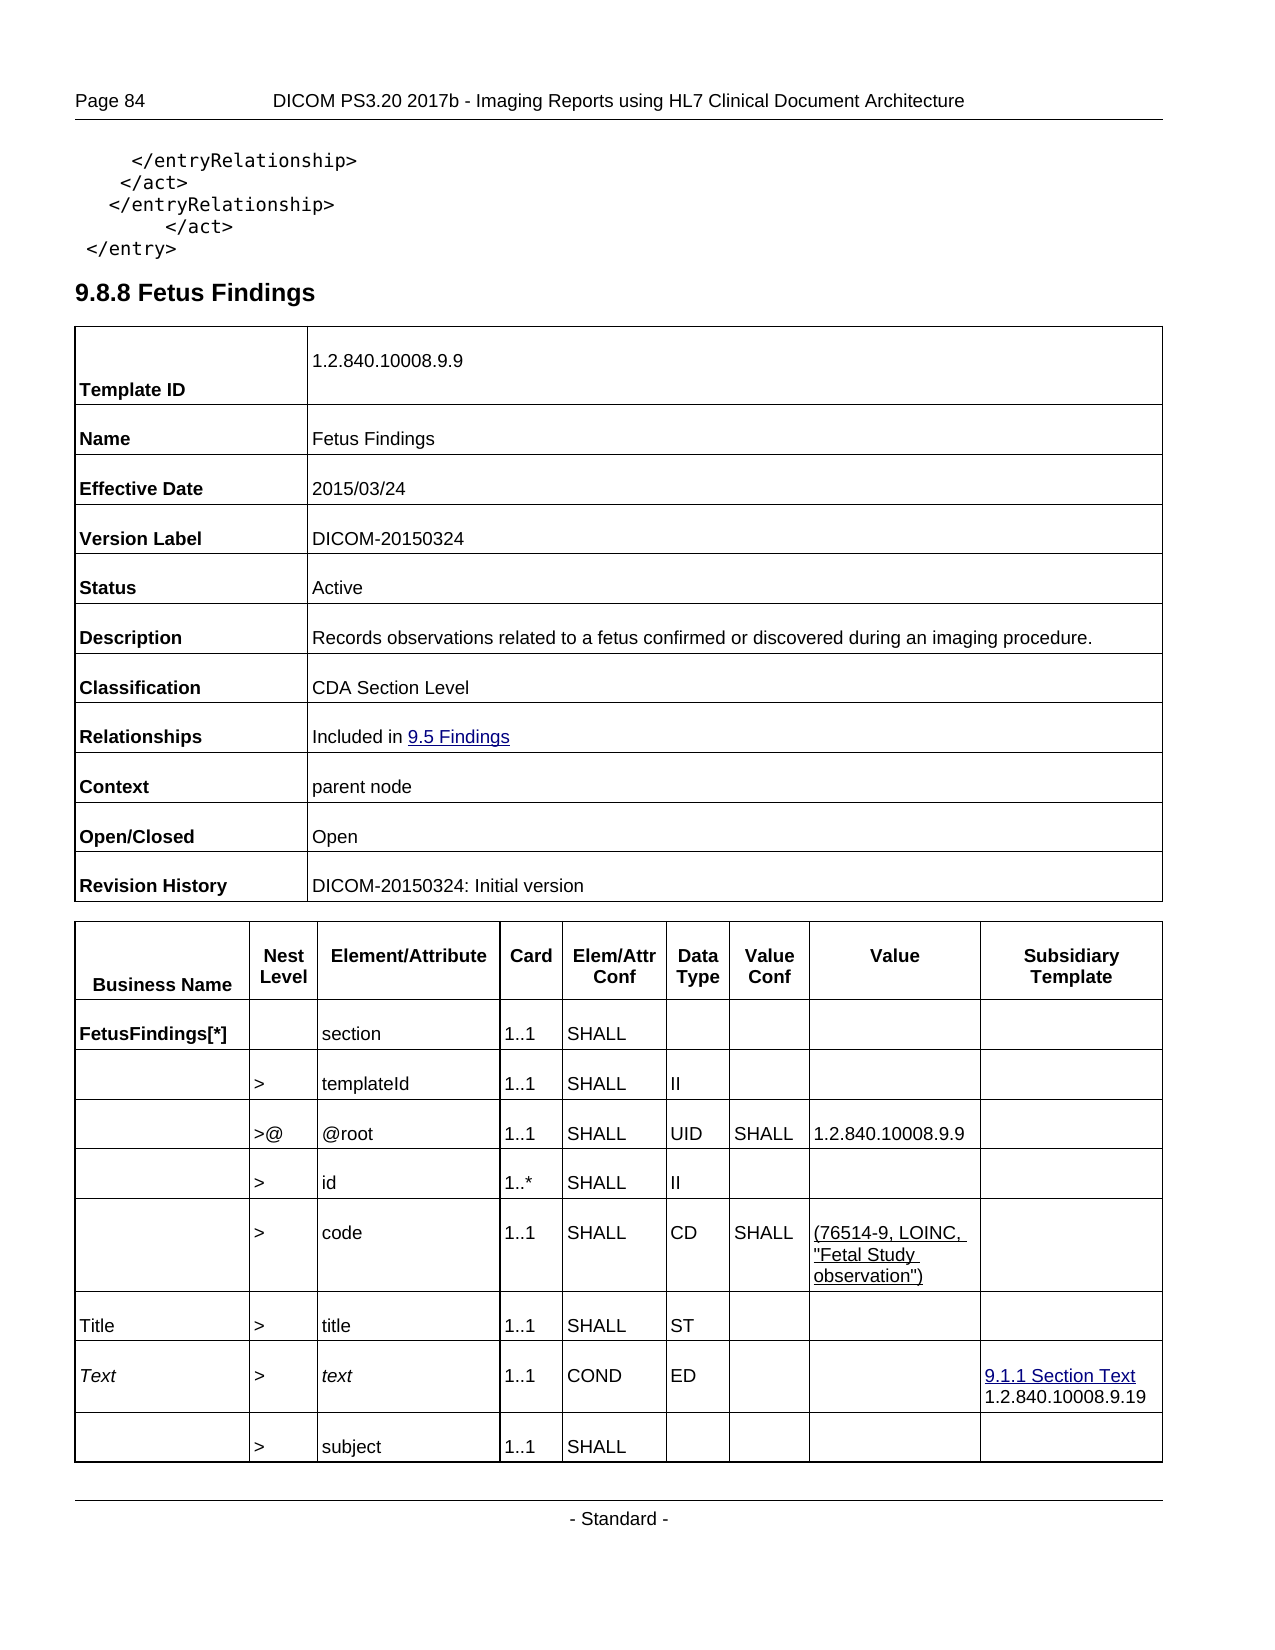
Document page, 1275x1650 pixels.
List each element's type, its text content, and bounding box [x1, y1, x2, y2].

table_cell > [250, 1341, 317, 1412]
table_cell subject [318, 1413, 499, 1461]
table_cell Included in 9.5 Findings [308, 703, 1162, 752]
table_cell [981, 1149, 1162, 1198]
table_header Data Type [667, 922, 729, 999]
table_cell Description [76, 604, 307, 652]
table_cell Version Label [76, 505, 307, 553]
table_cell >@ [250, 1100, 317, 1148]
table_cell > [250, 1292, 317, 1340]
table_cell 1..* [501, 1149, 562, 1198]
text </entryRelationship> </act> </entryRelationship> </act> </entry> [75, 150, 1162, 259]
table_cell SHALL [563, 1050, 666, 1098]
table_cell Relationships [76, 703, 307, 752]
table_cell UID [667, 1100, 729, 1148]
table_cell 1..1 [501, 1413, 562, 1461]
table_cell ST [667, 1292, 729, 1340]
table_cell Open [308, 803, 1162, 851]
table_cell [76, 1149, 249, 1198]
table_header Value Conf [730, 922, 809, 999]
table_cell template​Id [318, 1050, 499, 1098]
table_cell id [318, 1149, 499, 1198]
table_header Elem/Attr Conf [563, 922, 666, 999]
table_cell SHALL [563, 1199, 666, 1291]
table_cell Title [76, 1292, 249, 1340]
table_header Subsidiary Template [981, 922, 1162, 999]
table_cell @root [318, 1100, 499, 1148]
table_cell SHALL [563, 1413, 666, 1461]
table_cell [667, 1000, 729, 1049]
table_cell [730, 1000, 809, 1049]
table_cell [981, 1292, 1162, 1340]
table_cell Status [76, 554, 307, 603]
table_cell COND [563, 1341, 666, 1412]
table_cell [981, 1199, 1162, 1291]
table_cell SHALL [563, 1100, 666, 1148]
table_cell parent node [308, 753, 1162, 802]
table_cell Fetus Findings [308, 405, 1162, 454]
table_cell [981, 1000, 1162, 1049]
table_cell Name [76, 405, 307, 454]
table_cell [76, 1413, 249, 1461]
table_cell > [250, 1199, 317, 1291]
table_cell Context [76, 753, 307, 802]
table_cell [730, 1413, 809, 1461]
table_cell title [318, 1292, 499, 1340]
table_header Template ID [76, 327, 307, 404]
table_cell > [250, 1413, 317, 1461]
table_cell [730, 1050, 809, 1098]
table_cell section [318, 1000, 499, 1049]
table_cell Active [308, 554, 1162, 603]
table_cell [76, 1050, 249, 1098]
table_cell SHALL [563, 1292, 666, 1340]
table_cell II [667, 1149, 729, 1198]
table_cell Classification [76, 654, 307, 702]
table_cell [730, 1292, 809, 1340]
text 9.8.8 Fetus Findings [75, 278, 1162, 307]
table_cell SHALL [730, 1199, 809, 1291]
table_cell Text [76, 1341, 249, 1412]
table_cell code [318, 1199, 499, 1291]
table_header Nest Level [250, 922, 317, 999]
table_cell 9.1.1 Section Text 1.2.840.10008.9.19 [981, 1341, 1162, 1412]
table_cell [981, 1413, 1162, 1461]
table_header Element/​Attribute [318, 922, 499, 999]
table_cell (76514-9, LOINC, "Fetal Study observation") [810, 1199, 980, 1291]
table_cell Effective Date [76, 455, 307, 503]
table_cell SHALL [563, 1149, 666, 1198]
table_cell [810, 1292, 980, 1340]
table_cell 1..1 [501, 1292, 562, 1340]
table_cell 1..1 [501, 1050, 562, 1098]
table_cell Fetus​Findings[*] [76, 1000, 249, 1049]
table_cell 1..1 [501, 1341, 562, 1412]
table_cell II [667, 1050, 729, 1098]
table_cell ED [667, 1341, 729, 1412]
table_cell [76, 1100, 249, 1148]
table_cell > [250, 1050, 317, 1098]
table_cell CD [667, 1199, 729, 1291]
table_cell 1..1 [501, 1199, 562, 1291]
table_cell Records observations related to a fetus confirmed or discovered during an imaging procedure. [308, 604, 1162, 652]
table_cell [810, 1341, 980, 1412]
table_header Value [810, 922, 980, 999]
table_cell [667, 1413, 729, 1461]
table_cell [981, 1050, 1162, 1098]
table_cell 1..1 [501, 1100, 562, 1148]
table_cell 1..1 [501, 1000, 562, 1049]
table_cell [810, 1149, 980, 1198]
table_cell [76, 1199, 249, 1291]
table_header Business Name [76, 922, 249, 999]
table_cell [250, 1000, 317, 1049]
table_cell SHALL [730, 1100, 809, 1148]
table_cell DICOM-20150324 [308, 505, 1162, 553]
table_cell CDA Section Level [308, 654, 1162, 702]
table_cell [810, 1000, 980, 1049]
table_cell 2015/03/24 [308, 455, 1162, 503]
table_cell DICOM-20150324: Initial version [308, 852, 1162, 901]
table_cell Revision History [76, 852, 307, 901]
table_cell > [250, 1149, 317, 1198]
table_cell [981, 1100, 1162, 1148]
table_header 1.2.840.10008.9.9 [308, 327, 1162, 404]
table_cell text [318, 1341, 499, 1412]
table_cell 1.2.840.10008.9.9 [810, 1100, 980, 1148]
table_cell [730, 1149, 809, 1198]
table_header Card [501, 922, 562, 999]
table_cell [810, 1050, 980, 1098]
table_cell SHALL [563, 1000, 666, 1049]
table_cell [730, 1341, 809, 1412]
table_cell Open/Closed [76, 803, 307, 851]
table_cell [810, 1413, 980, 1461]
